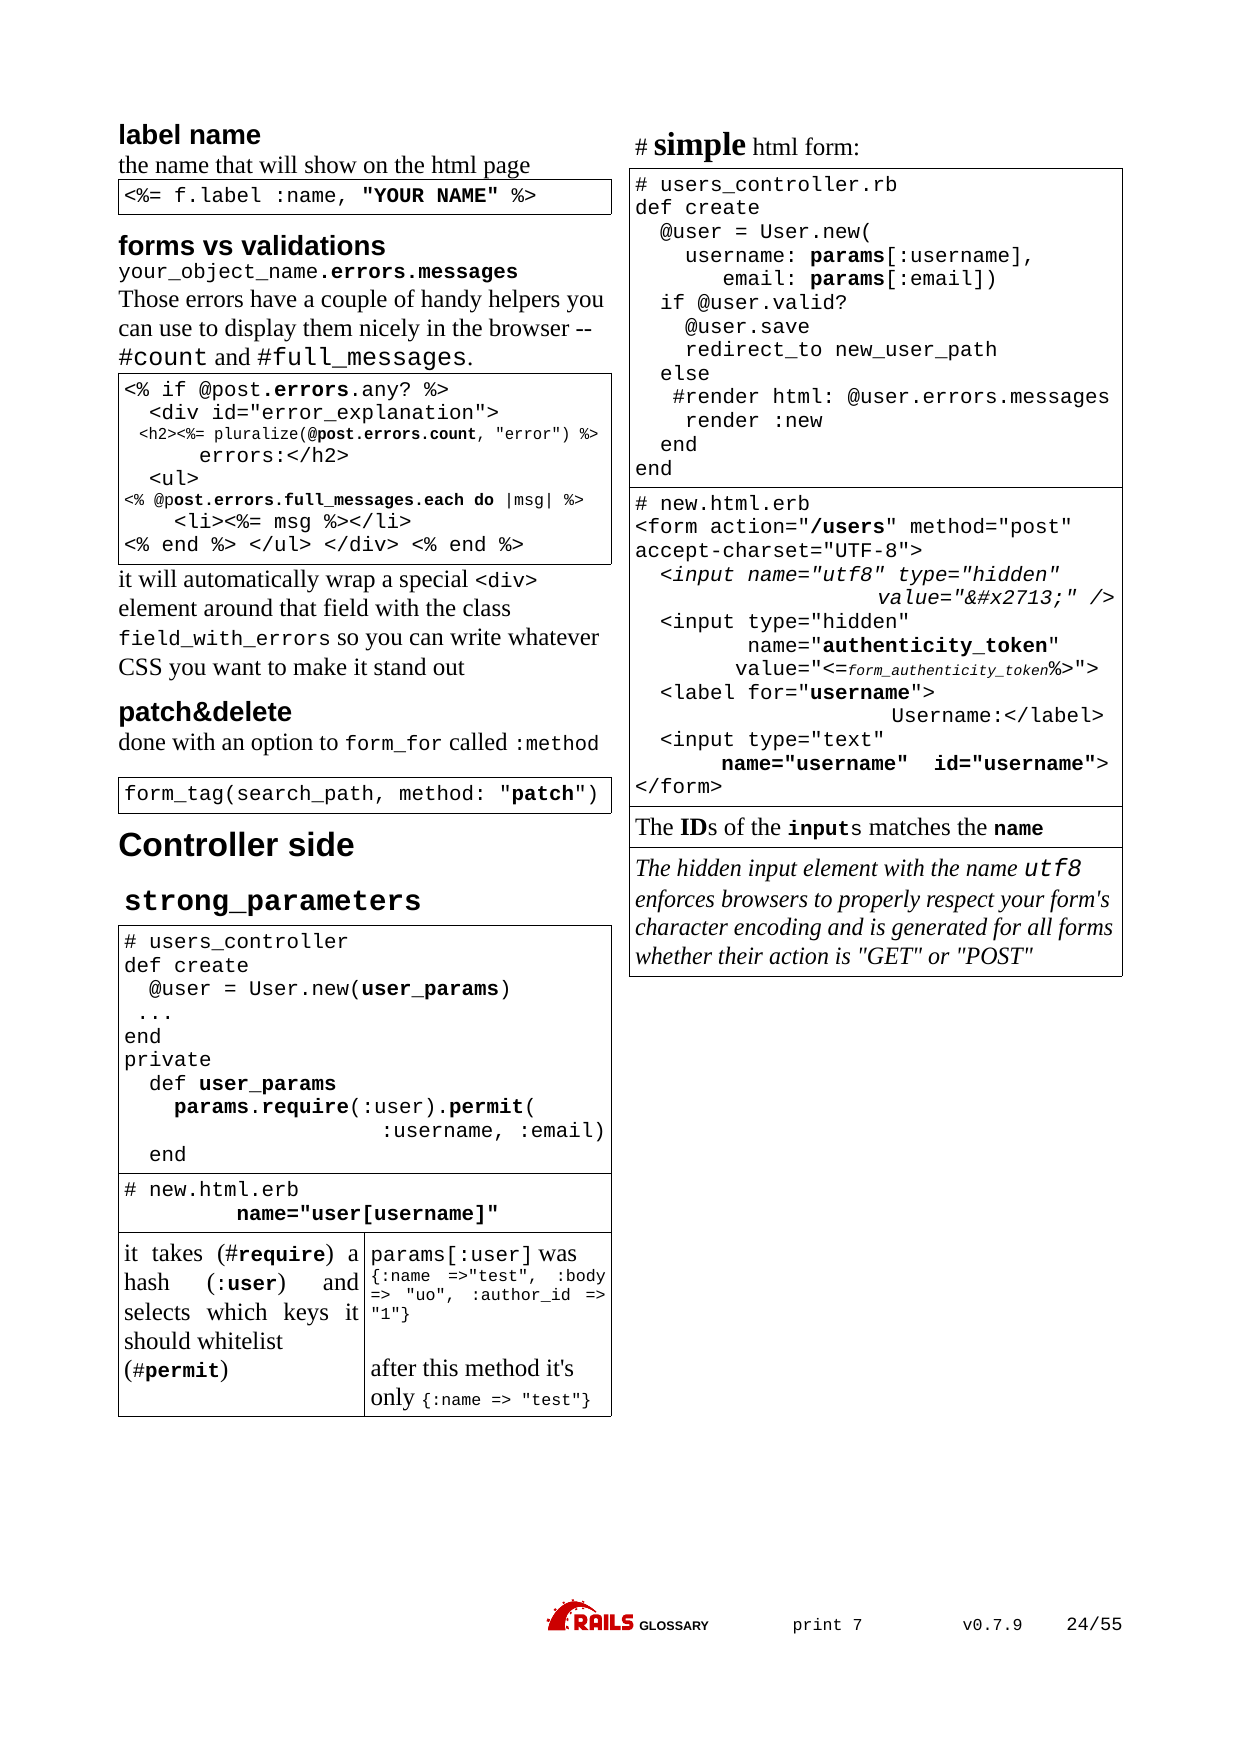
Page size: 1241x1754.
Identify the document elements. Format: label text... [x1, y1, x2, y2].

text done with an option to form_for called :method [118, 727, 611, 757]
subtitle Controller side [118, 824, 611, 863]
table_header <%= f.label :name, "YOUR NAME" %> [119, 180, 611, 214]
subtitle label name [118, 118, 611, 150]
subtitle forms vs validations [118, 229, 611, 261]
subtitle patch&delete [118, 695, 611, 727]
text your_object_name.errors.messages [118, 261, 611, 284]
table_cell # new.html.erb <form action="/users" method="post" accept-charset="UTF-8"> <input name="utf8" type="hidden" value="&#x2713;" /> <input type="hidden" name="authenticity_token" value="<=form_authenticity_token%>"> <label for="username"> Username:</label> <input type="text" name="username" id="username"> </form> [630, 488, 1122, 806]
table_cell The IDs of the inputs matches the name [630, 807, 1122, 847]
table_cell # new.html.erb name="user[username]" [119, 1174, 611, 1232]
table_header <% if @post.errors.any? %> <div id="error_explanation"> <h2><%= pluralize(@post.errors.count, "error") %> errors:</h2> <ul> <% @post.errors.full_messages.each do |msg| %> <li><%= msg %></li> <% end %> </ul> </div> <% end %> [119, 374, 611, 564]
text it will automatically wrap a special <div> element around that field with the class field_with_errors so you can write whatever CSS you want to make it stand out [118, 565, 611, 681]
text Those errors have a couple of handy helpers you can use to display them nicely in the browser -- #count and #full_messages. [118, 284, 611, 373]
text the name that will show on the html page [118, 150, 611, 179]
table_cell it takes (#require) a hash (:user) and selects which keys it should whitelist (#permit) [119, 1233, 364, 1416]
table_cell The hidden input element with the name utf8 enforces browsers to properly respect your form's character encoding and is generated for all forms whether their action is "GET" or "POST" [630, 848, 1122, 976]
table_header # simple html form: [629, 118, 1122, 168]
table_cell params[:user] was {:name =>"test", :body => "uo", :author_id => "1"} after this method it's only {:name => "test"} [365, 1233, 611, 1416]
table_header strong_parameters [118, 866, 611, 925]
table_cell # users_controller def create @user = User.new(user_params) ... end private def user_params params.require(:user).permit( :username, :email) end [119, 926, 611, 1173]
table_cell # users_controller.rb def create @user = User.new( username: params[:username], email: params[:email]) if @user.valid? @user.save redirect_to new_user_path else #render html: @user.errors.messages render :new end end [630, 169, 1122, 487]
table_header form_tag(search_path, method: "patch") [119, 778, 611, 812]
